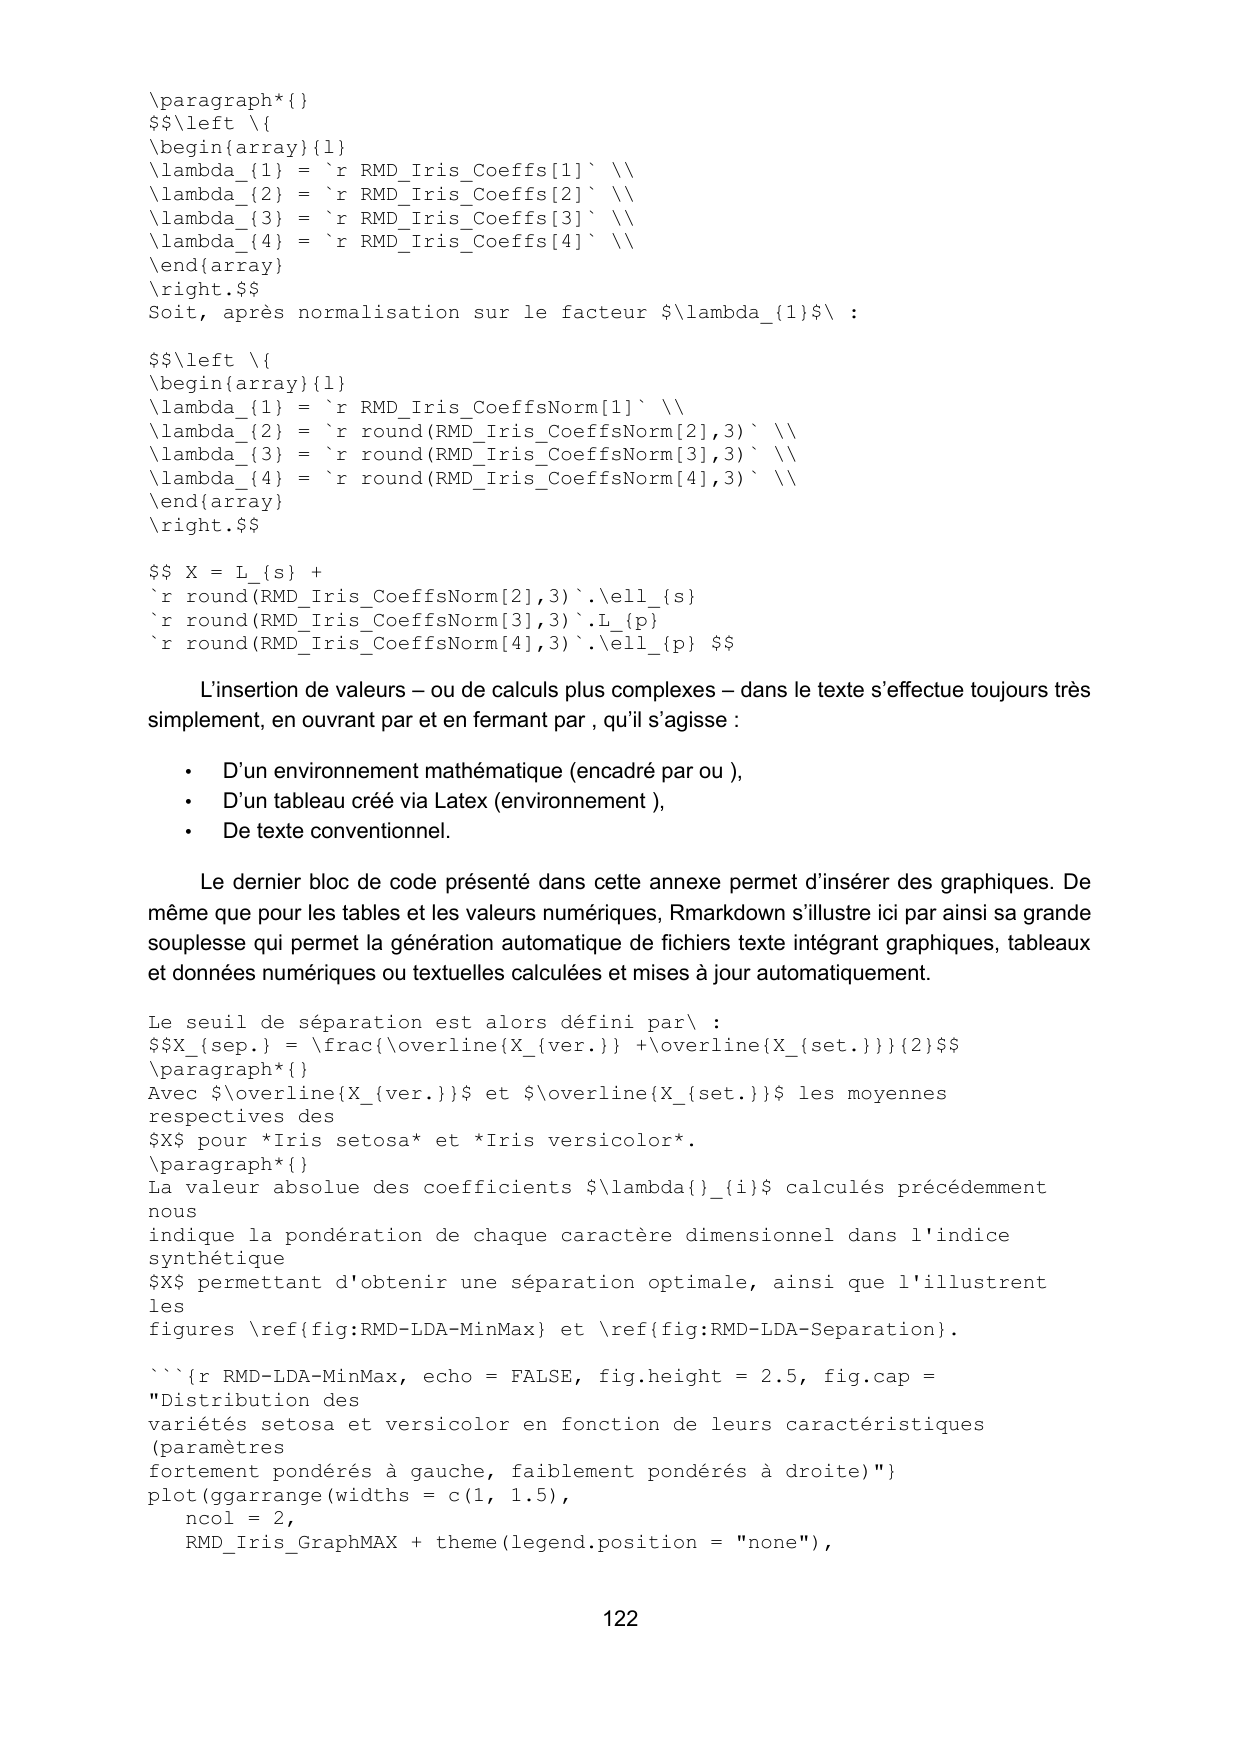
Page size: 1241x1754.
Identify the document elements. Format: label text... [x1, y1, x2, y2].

text Soit, après normalisation sur le facteur $\lambda_{1}$\ : [148, 301, 1093, 325]
text ncol = 2, [148, 1507, 1093, 1531]
text figures \ref{fig:RMD-LDA-MinMax} et \ref{fig:RMD-LDA-Separation}. [148, 1318, 1093, 1342]
text Avec $\overline{X_{ver.}}$ et $\overline{X_{set.}}$ les moyennes respectives des [148, 1082, 1093, 1129]
text \lambda_{3} = `r RMD_Iris_Coeffs[3]` \\ [148, 207, 1093, 230]
text La valeur absolue des coefficients $\lambda{}_{i}$ calculés précédemment nous [148, 1176, 1093, 1224]
text $X$ pour *Iris setosa* et *Iris versicolor*. [148, 1129, 1093, 1153]
text \paragraph*{} [148, 1153, 1093, 1176]
text `r round(RMD_Iris_CoeffsNorm[3],3)`.L_{p} [148, 609, 1093, 632]
text \begin{array}{l} [148, 372, 1093, 396]
text indique la pondération de chaque caractère dimensionnel dans l'indice synthétique [148, 1224, 1093, 1271]
text \lambda_{2} = `r RMD_Iris_Coeffs[2]` \\ [148, 183, 1093, 207]
text \paragraph*{} [148, 88, 1093, 112]
text \lambda_{4} = `r RMD_Iris_Coeffs[4]` \\ [148, 230, 1093, 254]
text \lambda_{3} = `r round(RMD_Iris_CoeffsNorm[3],3)` \\ [148, 443, 1093, 467]
text \lambda_{4} = `r round(RMD_Iris_CoeffsNorm[4],3)` \\ [148, 467, 1093, 491]
text `r round(RMD_Iris_CoeffsNorm[2],3)`.\ell_{s} [148, 585, 1093, 609]
text plot(ggarrange(widths = c(1, 1.5), [148, 1484, 1093, 1507]
text Le dernier bloc de code présenté dans cette annexe permet d’insérer des graphiques. De même que pour les tables et les valeurs numériques, Rmarkdown s’illustre ici par ainsi sa grande souplesse qui permet la génération automatique de fichiers texte intégrant graphiques, tableaux et données numériques ou textuelles calculées et mises à jour automatiquement. [148, 869, 1093, 985]
list D’un tableau créé via Latex (environnement ), [185, 788, 1093, 813]
text $$\left \{ [148, 112, 1093, 136]
text \right.$$ [148, 514, 1093, 538]
list D’un environnement mathématique (encadré par ou ), [185, 758, 1093, 783]
text $$\left \{ [148, 349, 1093, 372]
text L’insertion de valeurs – ou de calculs plus complexes – dans le texte s’effectue toujours très simplement, en ouvrant par et en fermant par , qu’il s’agisse : [148, 677, 1093, 732]
text \lambda_{1} = `r RMD_Iris_CoeffsNorm[1]` \\ [148, 396, 1093, 419]
text \paragraph*{} [148, 1058, 1093, 1082]
text Le seuil de séparation est alors défini par\ : [148, 1011, 1093, 1034]
text $$X_{sep.} = \frac{\overline{X_{ver.}} +\overline{X_{set.}}}{2}$$ [148, 1034, 1093, 1058]
text ```{r RMD-LDA-MinMax, echo = FALSE, fig.height = 2.5, fig.cap = "Distribution des [148, 1366, 1093, 1413]
text $$ X = L_{s} + [148, 561, 1093, 585]
text fortement pondérés à gauche, faiblement pondérés à droite)"} [148, 1460, 1093, 1484]
text \end{array} [148, 491, 1093, 514]
text variétés setosa et versicolor en fonction de leurs caractéristiques (paramètres [148, 1413, 1093, 1460]
text \right.$$ [148, 278, 1093, 301]
list De texte conventionnel. [185, 818, 1093, 843]
text \lambda_{2} = `r round(RMD_Iris_CoeffsNorm[2],3)` \\ [148, 419, 1093, 443]
text $X$ permettant d'obtenir une séparation optimale, ainsi que l'illustrent les [148, 1271, 1093, 1318]
text \lambda_{1} = `r RMD_Iris_Coeffs[1]` \\ [148, 159, 1093, 183]
text `r round(RMD_Iris_CoeffsNorm[4],3)`.\ell_{p} $$ [148, 632, 1093, 656]
text \end{array} [148, 254, 1093, 278]
text RMD_Iris_GraphMAX + theme(legend.position = "none"), [148, 1531, 1093, 1555]
text \begin{array}{l} [148, 136, 1093, 159]
